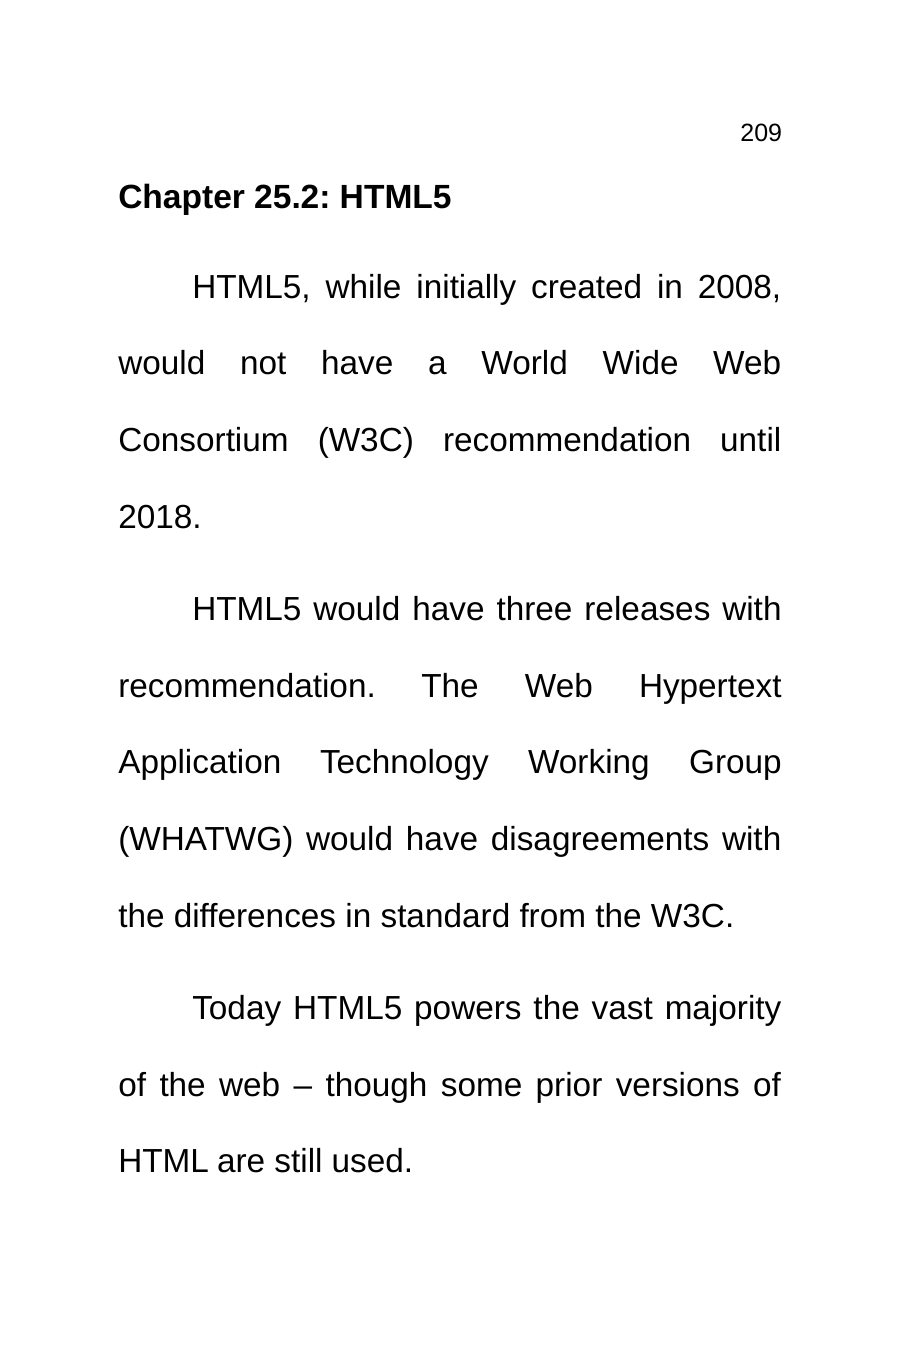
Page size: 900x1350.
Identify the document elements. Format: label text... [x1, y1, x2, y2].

text HTML5, while initially created in 2008, would not have a World Wide Web Consortium (W3C) recommendation until 2018. [118, 267, 782, 536]
text Today HTML5 powers the vast majority of the web – though some prior versions of HTML are still used. [118, 988, 782, 1180]
text HTML5 would have three releases with recommendation. The Web Hypertext Application Technology Working Group (WHATWG) would have disagreements with the differences in standard from the W3C. [118, 589, 782, 935]
subtitle Chapter 25.2: HTML5 [118, 177, 782, 216]
